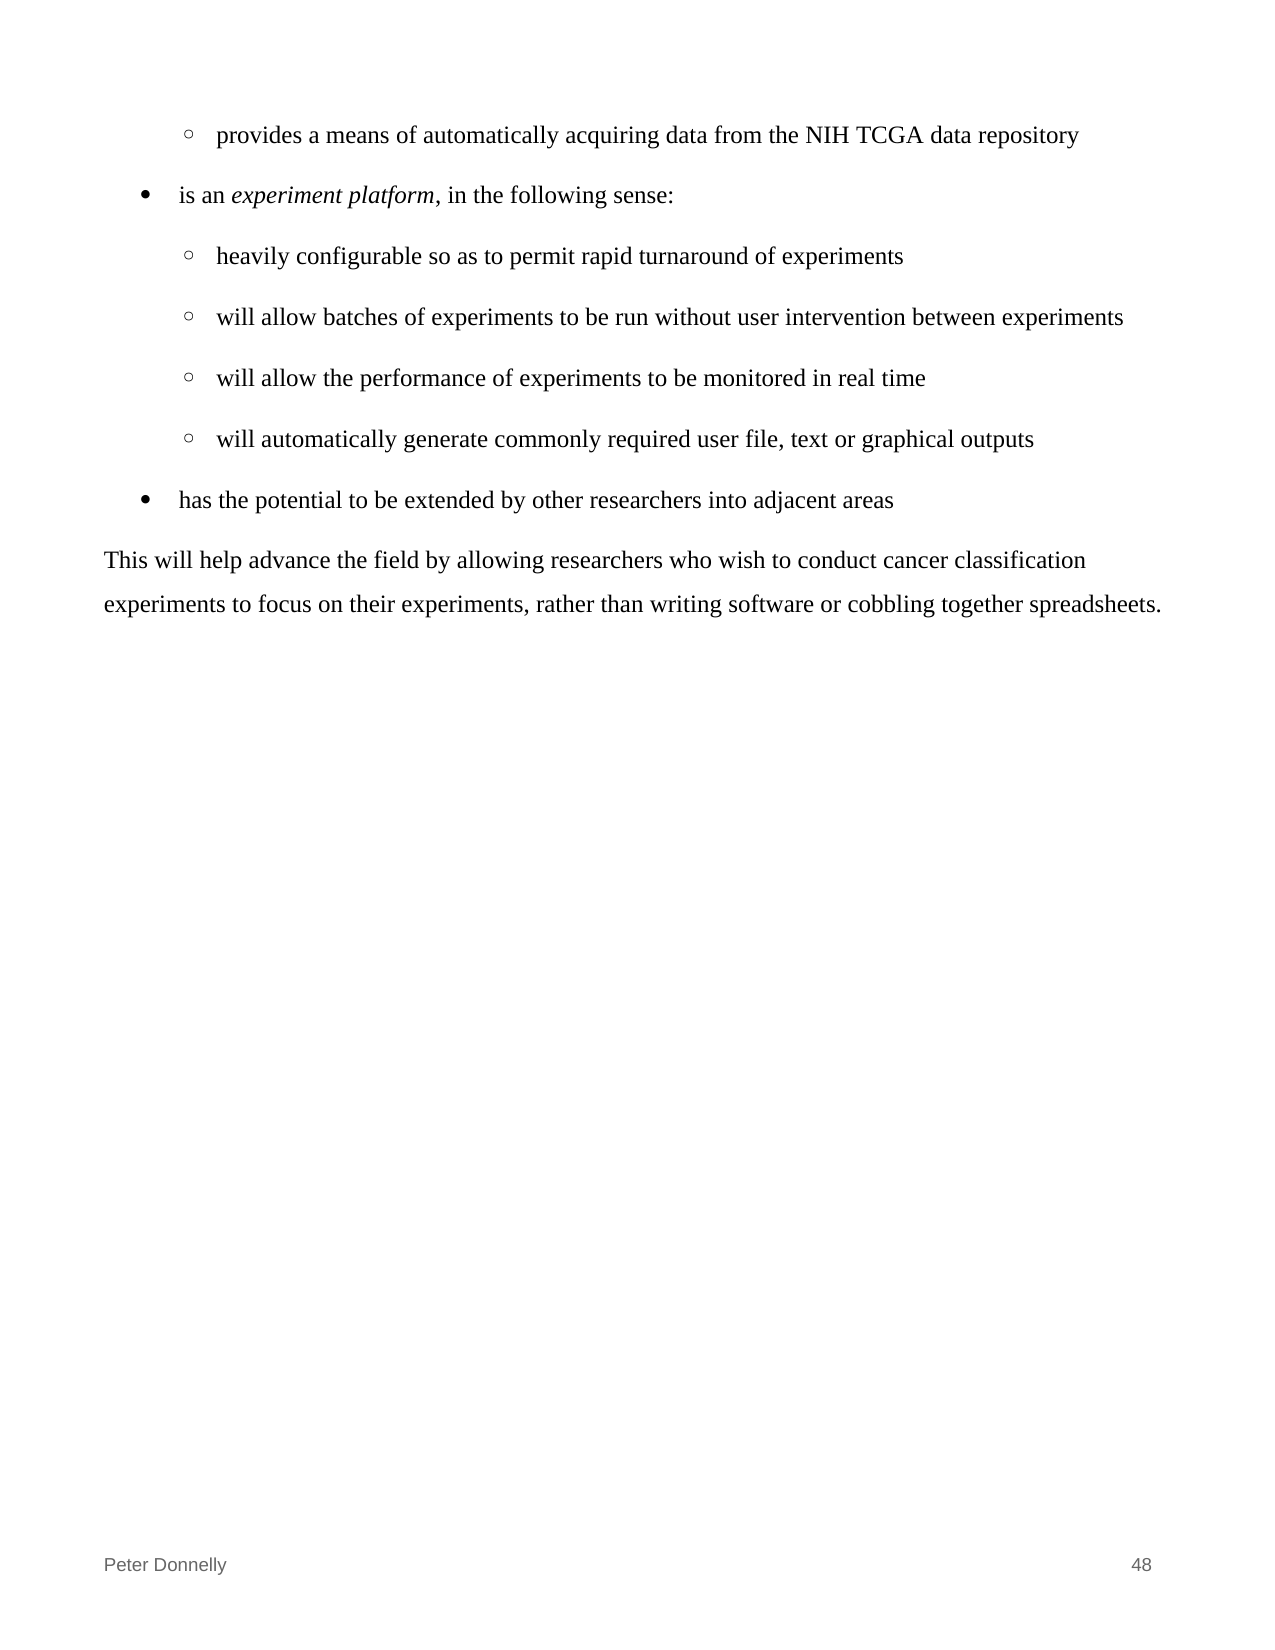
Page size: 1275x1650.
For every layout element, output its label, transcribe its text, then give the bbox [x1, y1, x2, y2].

list heavily configurable so as to permit rapid turnaround of experiments [178, 241, 1181, 270]
list is an experiment platform, in the following sense: [141, 181, 1181, 209]
list provides a means of automatically acquiring data from the NIH TCGA data repository [178, 120, 1181, 148]
list will automatically generate commonly required user file, text or graphical outputs [178, 424, 1181, 453]
list has the potential to be extended by other researchers into adjacent areas [141, 485, 1181, 513]
list will allow the performance of experiments to be monitored in real time [178, 363, 1181, 392]
list will allow batches of experiments to be run without user intervention between experiments [178, 302, 1181, 331]
text This will help advance the field by allowing researchers who wish to conduct cancer classification experiments to focus on their experiments, rather than writing software or cobbling together spreadsheets. [103, 546, 1181, 617]
